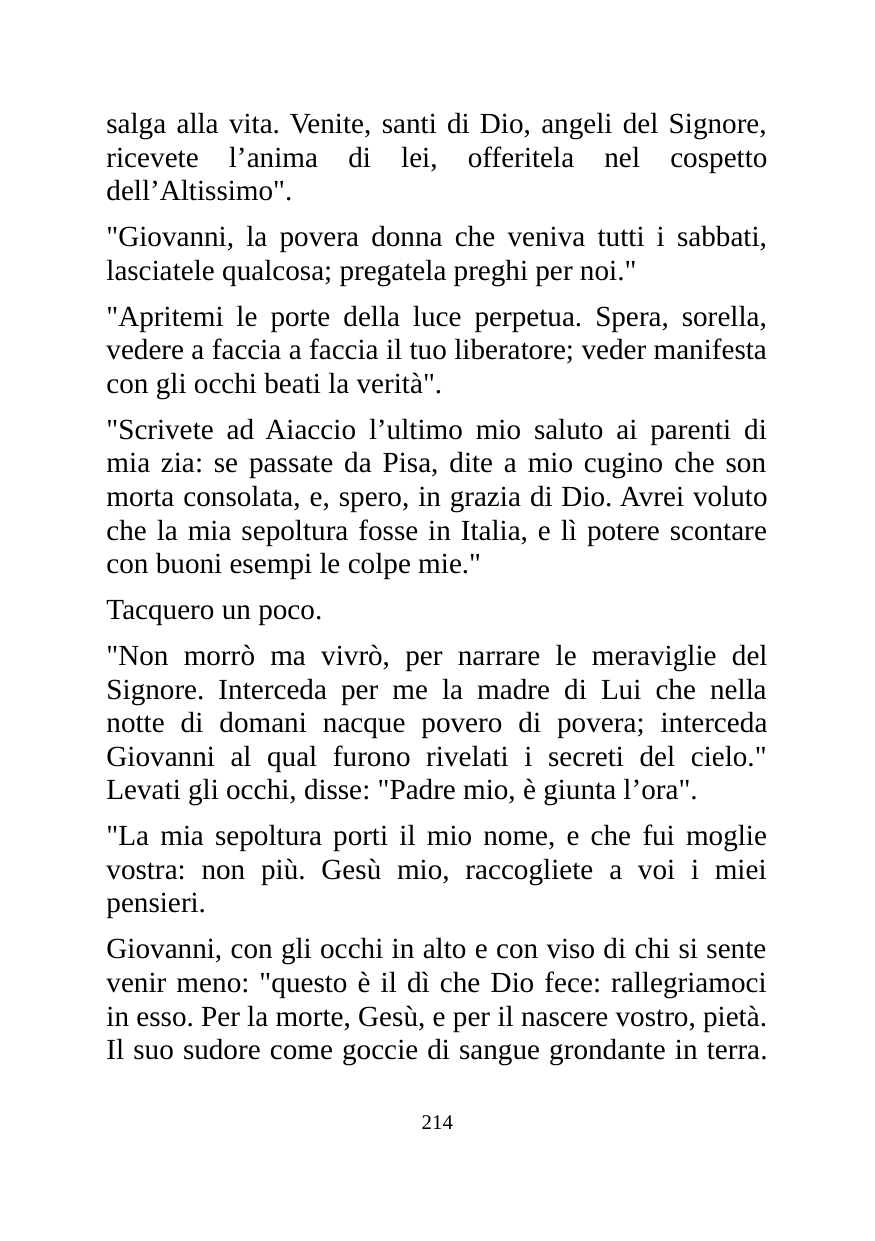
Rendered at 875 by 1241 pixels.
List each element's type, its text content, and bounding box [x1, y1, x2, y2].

text salga alla vita. Venite, santi di Dio, angeli del Signore, ricevete l’anima di lei, offeritela nel cospetto dell’Altissimo". [106, 106, 768, 207]
text "Non morrò ma vivrò, per narrare le meraviglie del Signore. Interceda per me la madre di Lui che nella notte di domani nacque povero di povera; interceda Giovanni al qual furono rivelati i secreti del cielo." Levati gli occhi, disse: "Padre mio, è giunta l’ora". [106, 638, 768, 806]
text "Apritemi le porte della luce perpetua. Spera, sorella, vedere a faccia a faccia il tuo liberatore; veder manifesta con gli occhi beati la verità". [106, 299, 768, 399]
text "Scrivete ad Aiaccio l’ultimo mio saluto ai parenti di mia zia: se passate da Pisa, dite a mio cugino che son morta consolata, e, spero, in grazia di Dio. Avrei voluto che la mia sepoltura fosse in Italia, e lì potere scontare con buoni esempi le colpe mie." [106, 412, 768, 580]
text "Giovanni, la povera donna che veniva tutti i sabbati, lasciatele qualcosa; pregatela preghi per noi." [106, 219, 768, 286]
text Giovanni, con gli occhi in alto e con viso di chi si sente venir meno: "questo è il dì che Dio fece: rallegriamoci in esso. Per la morte, Gesù, e per il nascere vostro, pietà. Il suo sudore come goccie di sangue grondante in terra. [106, 932, 768, 1066]
text Tacquero un poco. [106, 592, 768, 626]
text "La mia sepoltura porti il mio nome, e che fui moglie vostra: non più. Gesù mio, raccogliete a voi i miei pensieri. [106, 818, 768, 919]
